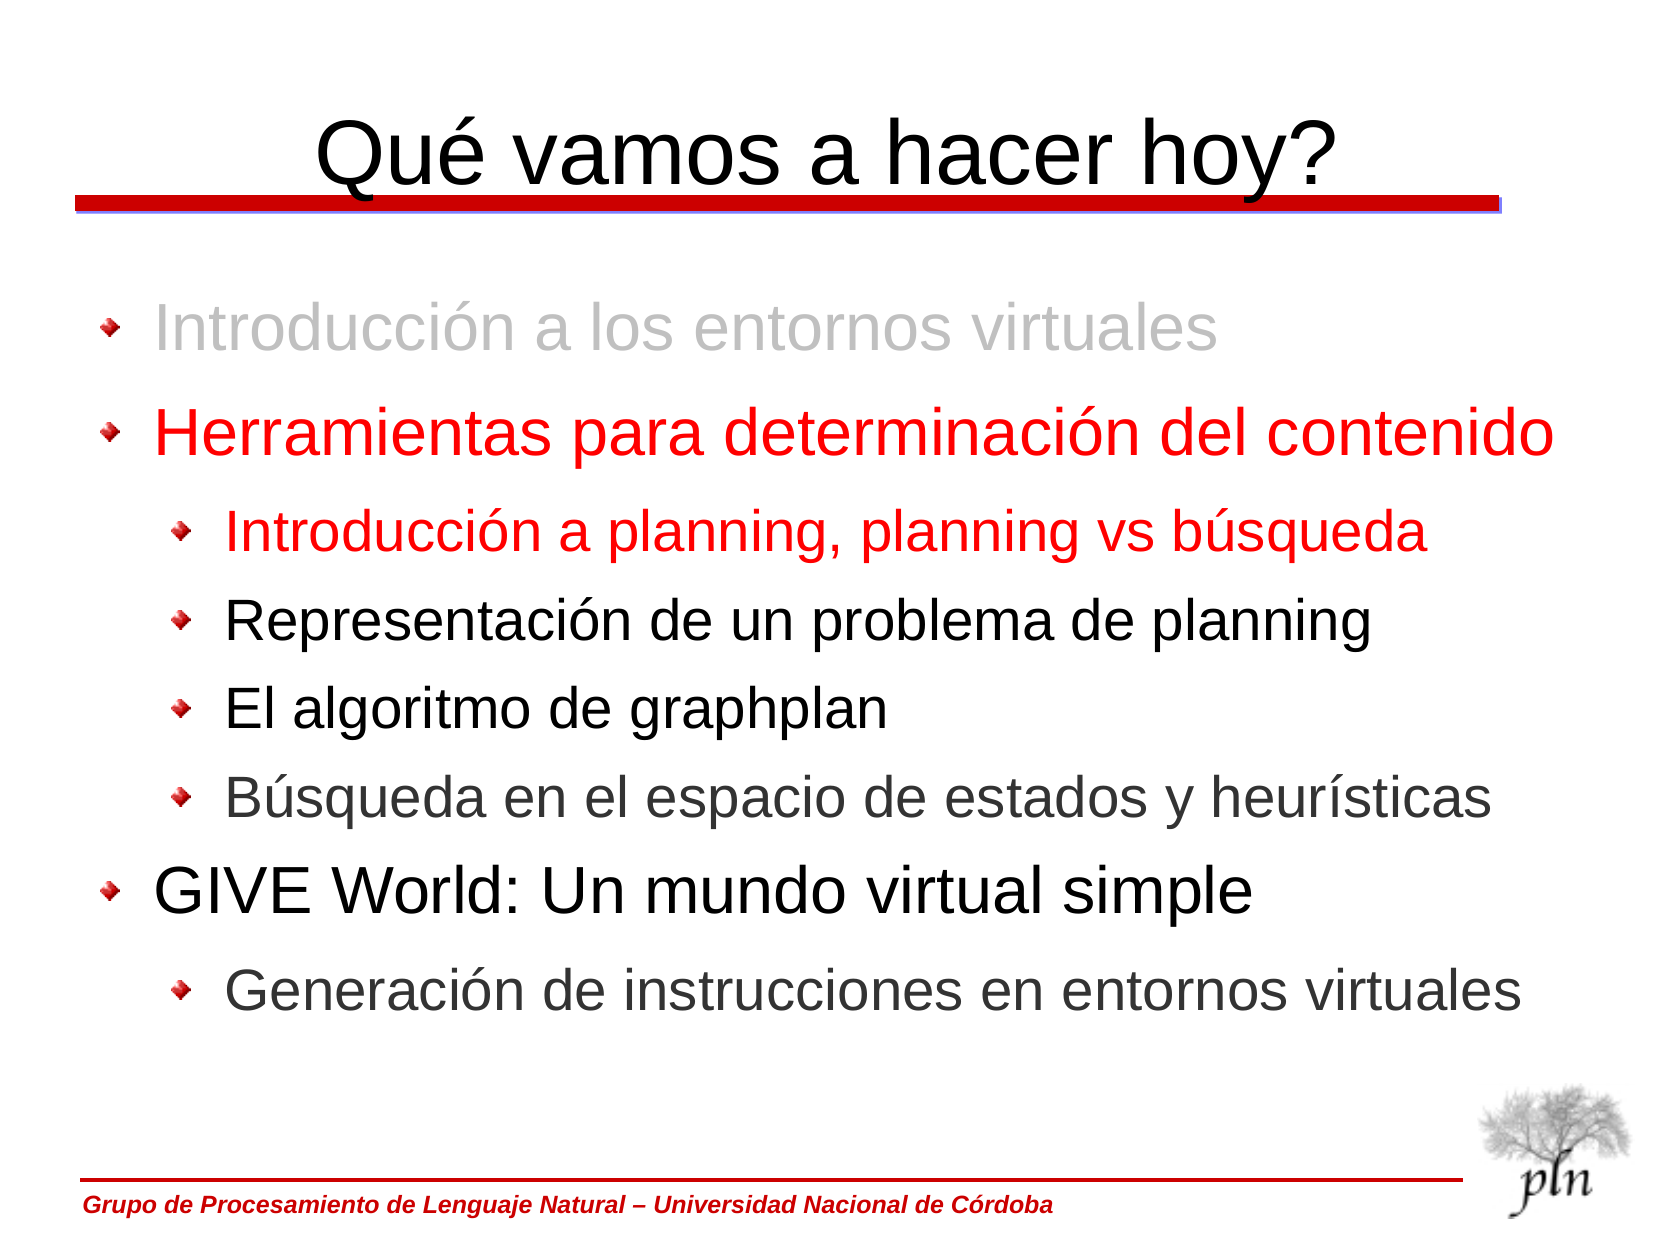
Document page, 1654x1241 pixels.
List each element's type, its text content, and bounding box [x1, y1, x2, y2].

picture [1477, 1083, 1635, 1219]
list Introducción a los entornos virtuales Herramientas para determinación del contenido Introducción a planning, planning vs búsqueda Representación de un problema de planning El algoritmo de graphplan Búsqueda en el espacio de estados y heurísticas GIVE World: Un mundo virtual simple Generación de instrucciones en entornos virtuales [82, 290, 1571, 1109]
title Qué vamos a hacer hoy? [82, 49, 1571, 257]
